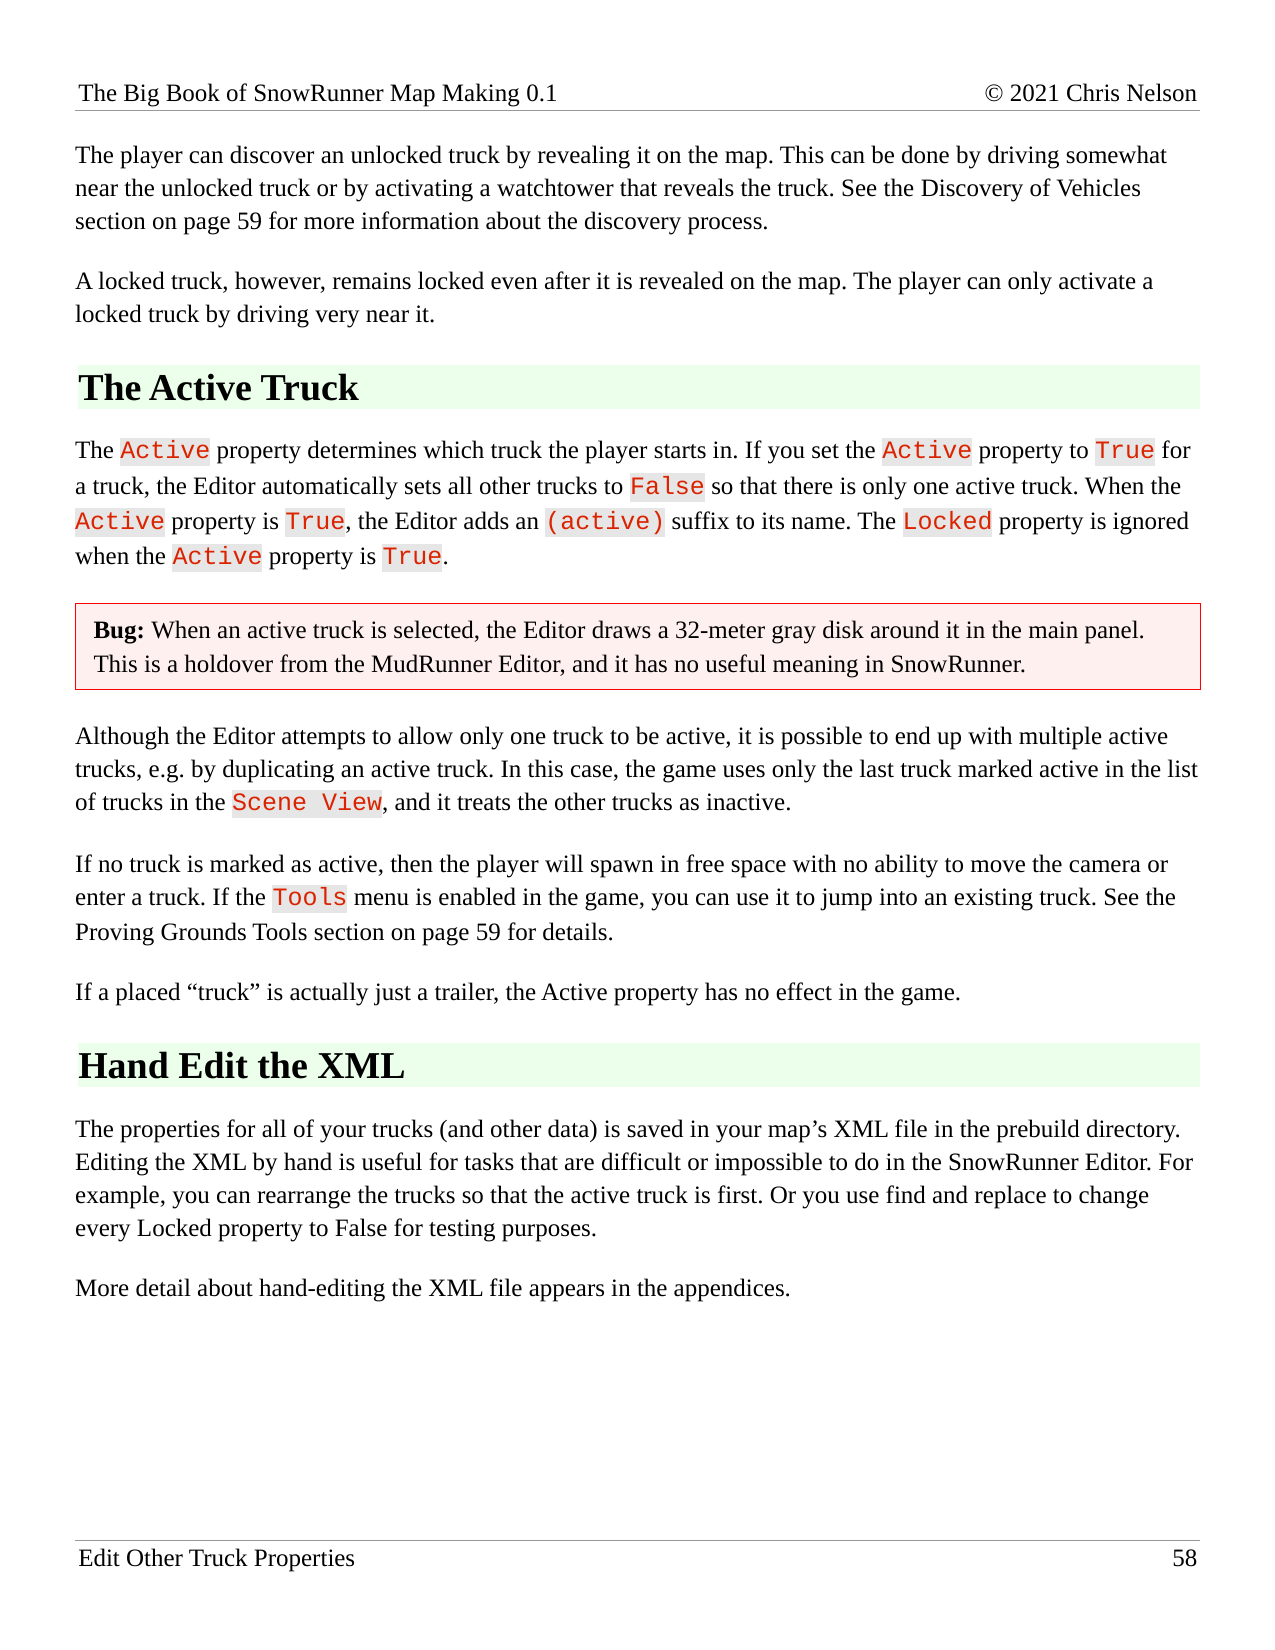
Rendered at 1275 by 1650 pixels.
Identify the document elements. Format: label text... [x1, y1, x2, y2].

text More detail about hand-editing the XML file appears in the appendices. [75, 1273, 1200, 1302]
subtitle The Active Truck [78, 365, 1200, 409]
text The player can discover an unlocked truck by revealing it on the map. This can be done by driving somewhat near the unlocked truck or by activating a watchtower that reveals the truck. See the Discovery of Vehicles section on page 59 for more information about the discovery process. [75, 140, 1200, 235]
text If no truck is marked as active, then the player will spawn in free space with no ability to move the camera or enter a truck. If the Tools menu is enabled in the game, you can use it to jump into an existing truck. See the Proving Grounds Tools section on page 59 for details. [75, 849, 1200, 946]
text A locked truck, however, remains locked even after it is revealed on the map. The player can only activate a locked truck by driving very near it. [75, 266, 1200, 328]
list When an active truck is selected, the Editor draws a 32-meter gray disk around it in the main panel. This is a holdover from the MudRunner Editor, and it has no useful meaning in SnowRunner. [76, 604, 1200, 689]
text If a placed “truck” is actually just a trailer, the Active property has no effect in the game. [75, 977, 1200, 1006]
text The properties for all of your trucks (and other data) is saved in your map’s XML file in the prebuild directory. Editing the XML by hand is useful for tasks that are difficult or impossible to do in the SnowRunner Editor. For example, you can rearrange the trucks so that the active truck is first. Or you use find and replace to change every Locked property to False for testing purposes. [75, 1114, 1200, 1242]
text Although the Editor attempts to allow only one truck to be active, it is possible to end up with multiple active trucks, e.g. by duplicating an active truck. In this case, the game uses only the last truck marked active in the list of trucks in the Scene View, and it treats the other trucks as inactive. [75, 721, 1200, 818]
text The Active property determines which truck the player starts in. If you set the Active property to True for a truck, the Editor automatically sets all other trucks to False so that there is only one active truck. When the Active property is True, the Editor adds an (active) suffix to its name. The Locked property is ignored when the Active property is True. [75, 436, 1200, 572]
subtitle Hand Edit the XML [78, 1043, 1200, 1087]
